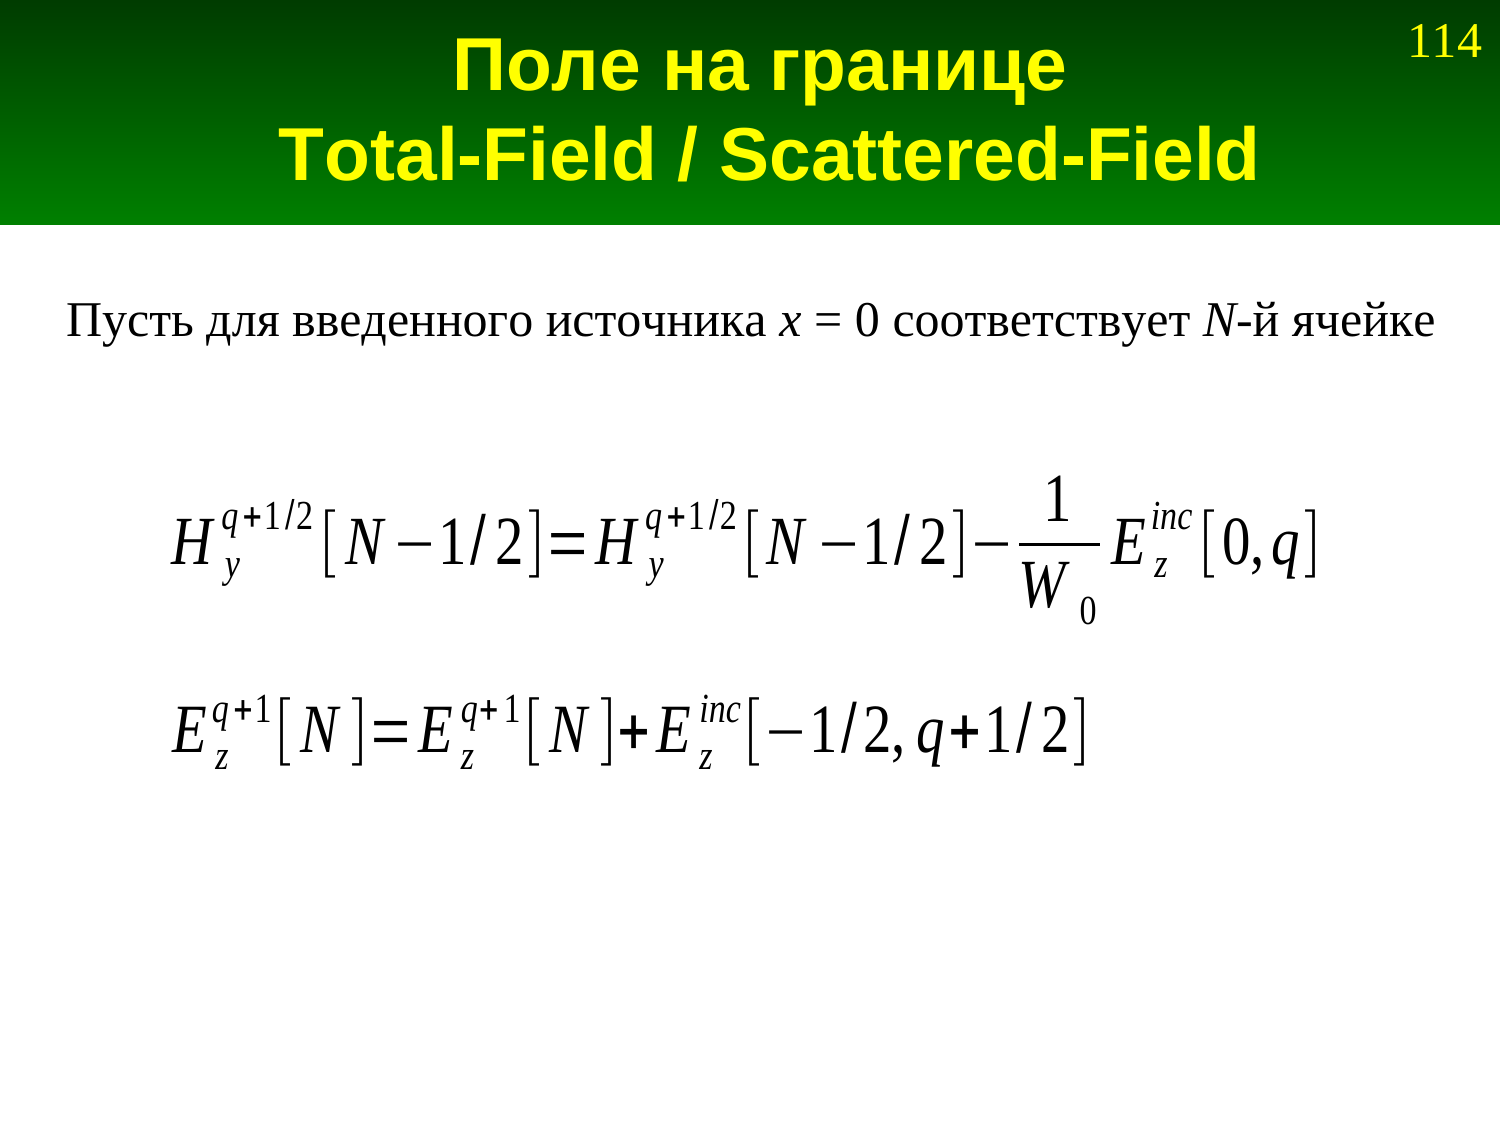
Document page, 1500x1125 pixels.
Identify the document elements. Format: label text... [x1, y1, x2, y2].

chart [154, 683, 1103, 780]
title Поле на границе Total-Field / Scattered-Field [100, 7, 1441, 204]
text_box Пусть для введенного источника x = 0 соответствует N-й ячейке [51, 279, 1468, 355]
chart [153, 460, 1335, 635]
